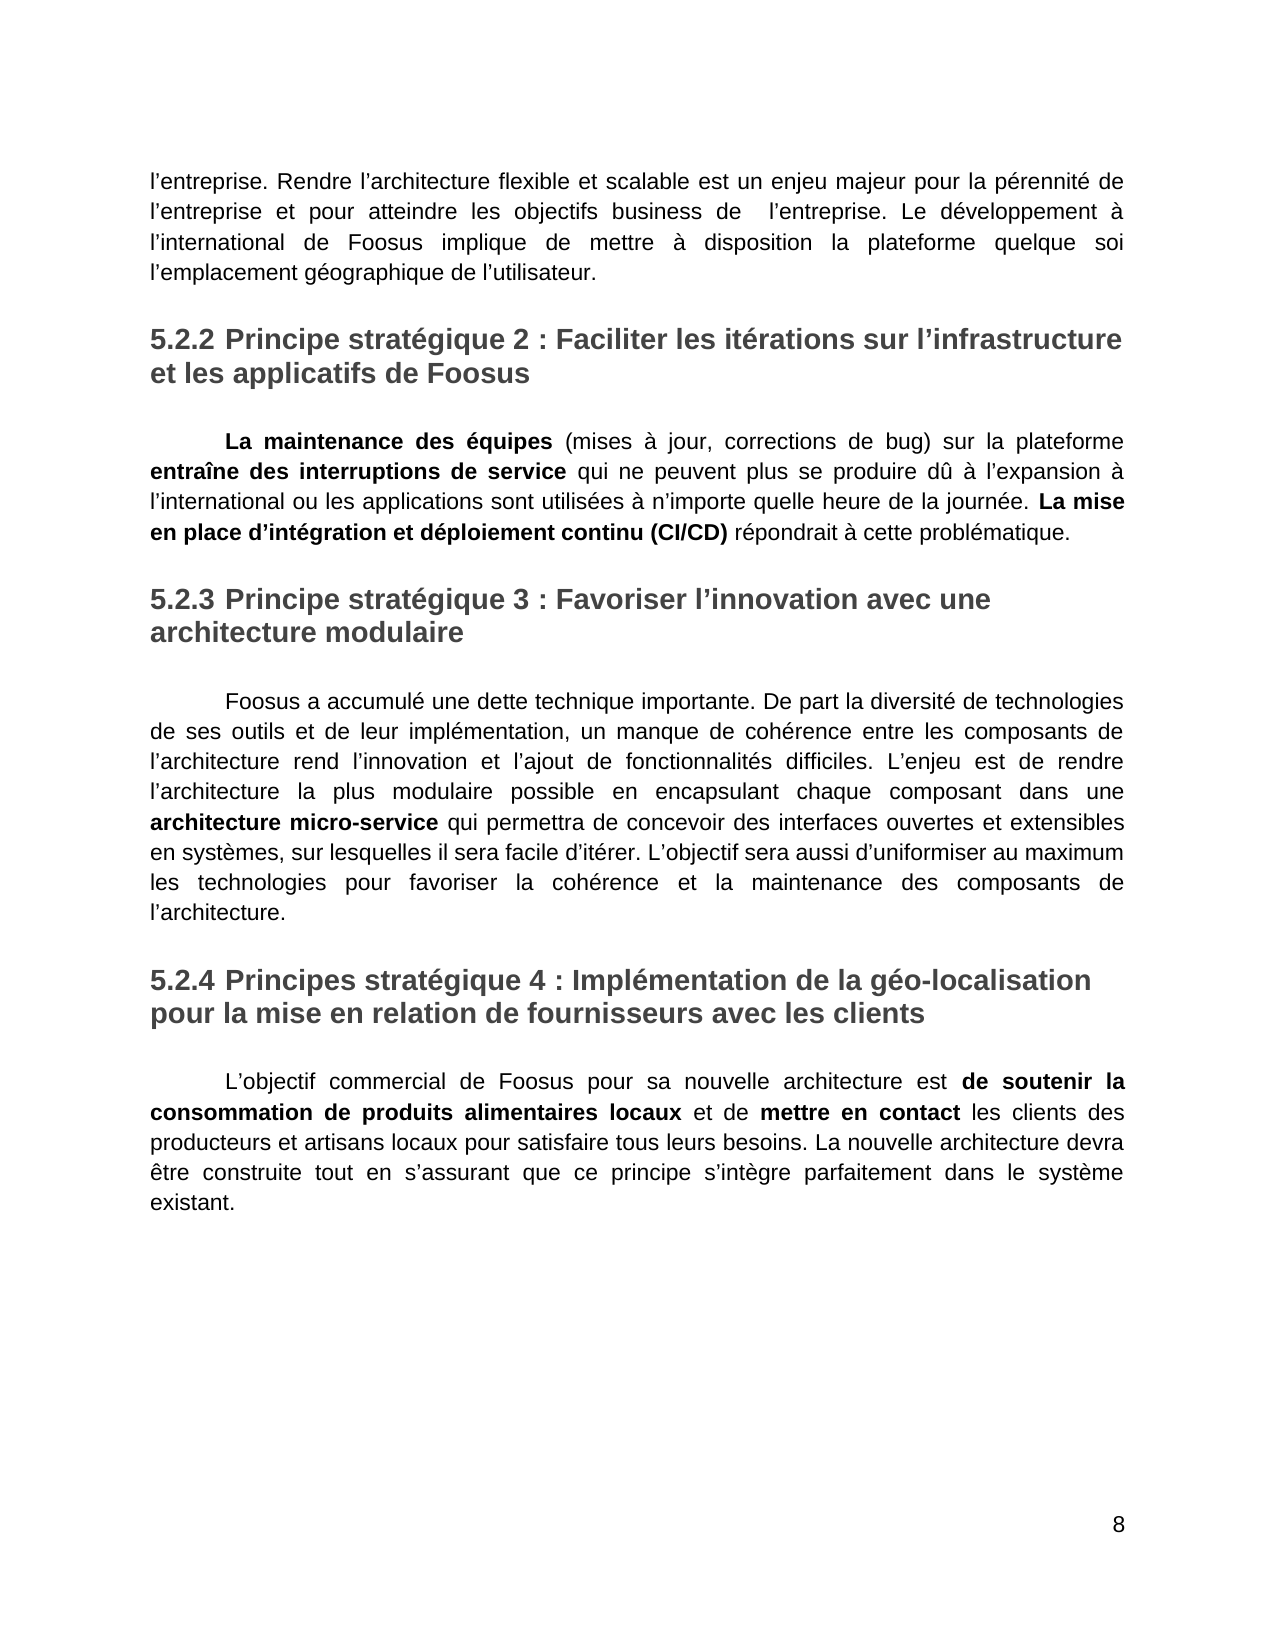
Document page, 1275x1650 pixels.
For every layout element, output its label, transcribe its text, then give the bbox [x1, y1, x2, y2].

subtitle Principe stratégique 3 : Favoriser l’innovation avec une architecture modulaire [150, 582, 1125, 649]
text l’entreprise. Rendre l’architecture flexible et scalable est un enjeu majeur pour la pérennité de l’entreprise et pour atteindre les objectifs business de l’entreprise. Le développement à l’international de Foosus implique de mettre à disposition la plateforme quelque soi l’emplacement géographique de l’utilisateur. [150, 168, 1125, 285]
text La maintenance des équipes (mises à jour, corrections de bug) sur la plateforme entraîne des interruptions de service qui ne peuvent plus se produire dû à l’expansion à l’international ou les applications sont utilisées à n’importe quelle heure de la journée. La mise en place d’intégration et déploiement continu (CI/CD) répondrait à cette problématique. [150, 428, 1125, 545]
subtitle Principes stratégique 4 : Implémentation de la géo-localisation pour la mise en relation de fournisseurs avec les clients [150, 963, 1125, 1030]
subtitle Principe stratégique 2 : Faciliter les itérations sur l’infrastructure et les applicatifs de Foosus [150, 322, 1125, 389]
text L’objectif commercial de Foosus pour sa nouvelle architecture est de soutenir la consommation de produits alimentaires locaux et de mettre en contact les clients des producteurs et artisans locaux pour satisfaire tous leurs besoins. La nouvelle architecture devra être construite tout en s’assurant que ce principe s’intègre parfaitement dans le système existant. [150, 1068, 1125, 1215]
text Foosus a accumulé une dette technique importante. De part la diversité de technologies de ses outils et de leur implémentation, un manque de cohérence entre les composants de l’architecture rend l’innovation et l’ajout de fonctionnalités difficiles. L’enjeu est de rendre l’architecture la plus modulaire possible en encapsulant chaque composant dans une architecture micro-service qui permettra de concevoir des interfaces ouvertes et extensibles en systèmes, sur lesquelles il sera facile d’itérer. L’objectif sera aussi d’uniformiser au maximum les technologies pour favoriser la cohérence et la maintenance des composants de l’architecture. [150, 688, 1125, 925]
